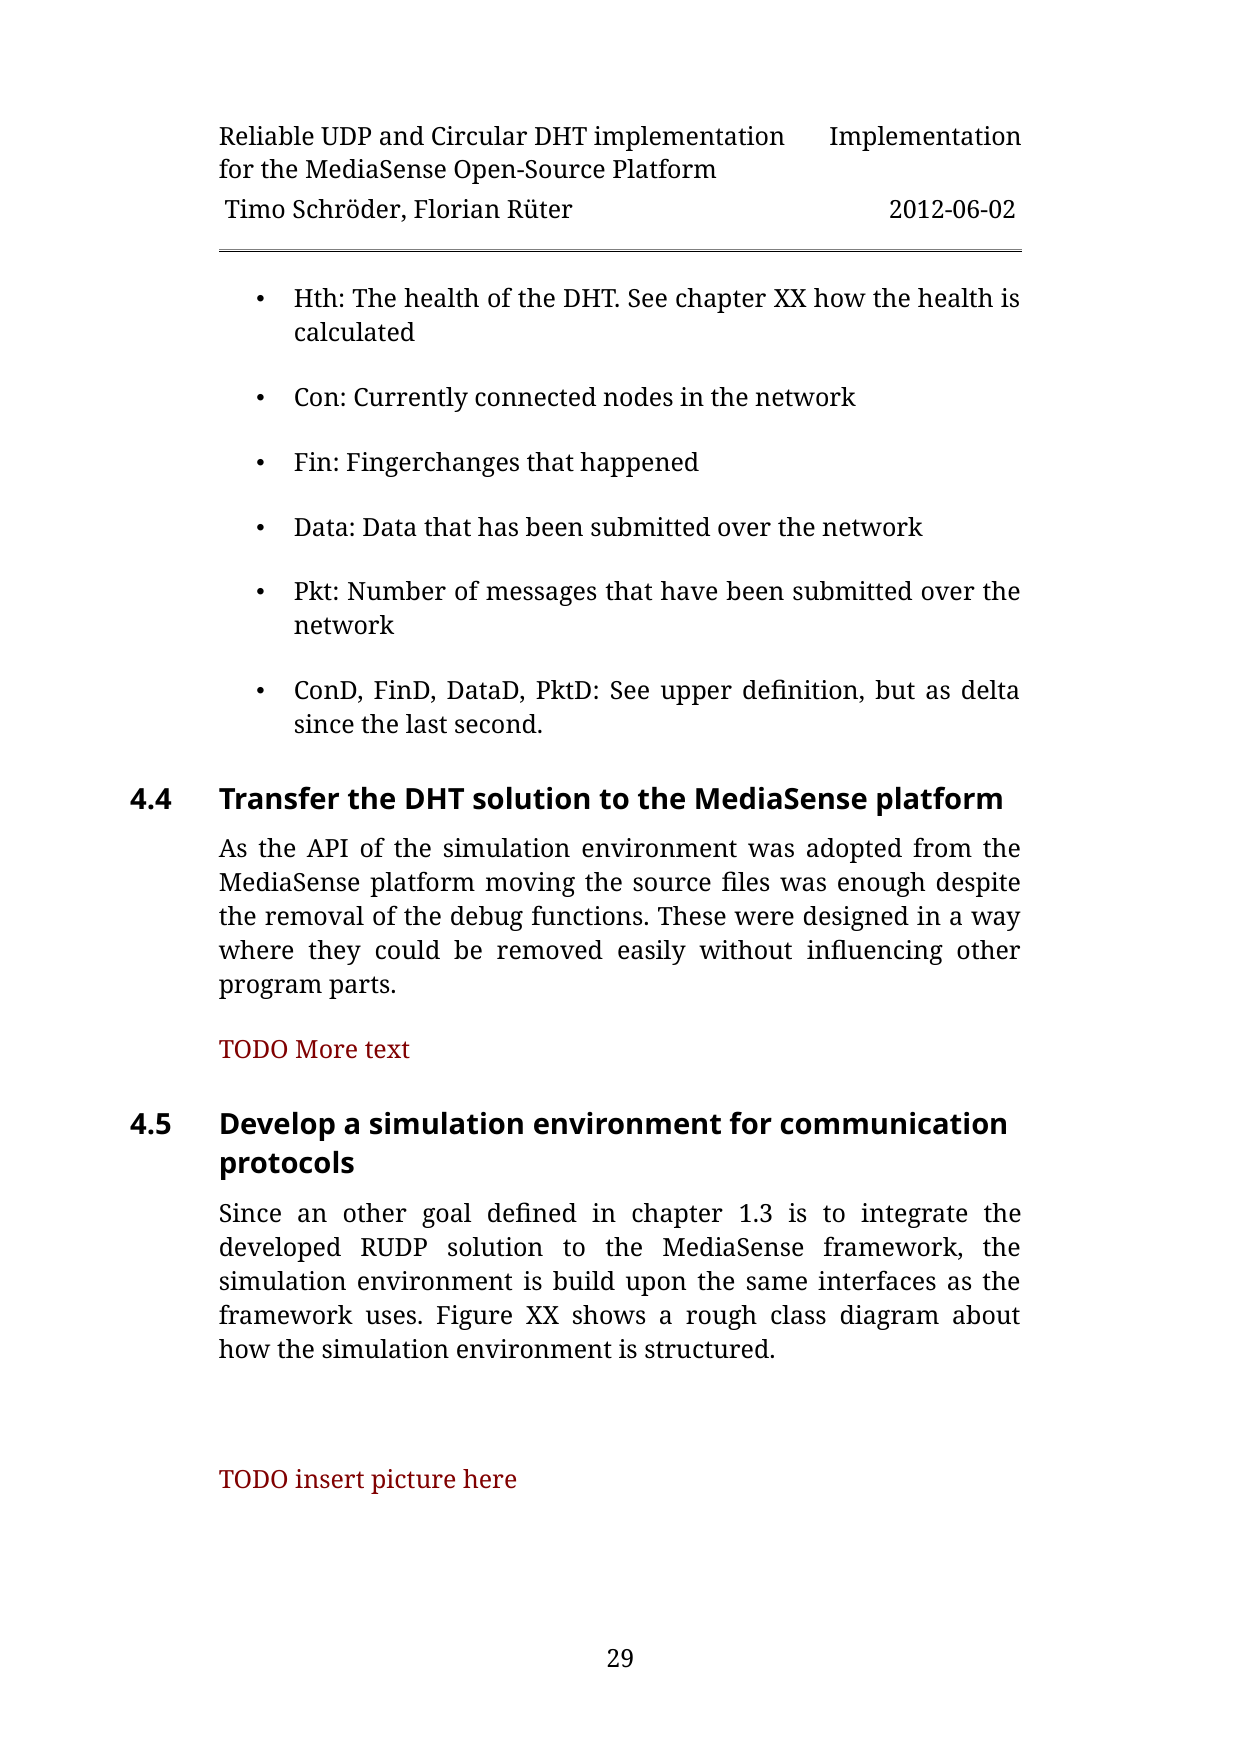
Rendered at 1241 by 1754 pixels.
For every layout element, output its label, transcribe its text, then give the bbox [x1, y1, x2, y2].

text Since an other goal defined in chapter 1.3 is to integrate the developed RUDP solution to the MediaSense framework, the simulation environment is build upon the same interfaces as the framework uses. Figure XX shows a rough class diagram about how the simulation environment is structured. [218, 1196, 1022, 1366]
list Fin: Fingerchanges that happened [256, 444, 1022, 478]
text As the API of the simulation environment was adopted from the MediaSense platform moving the source files was enough despite the removal of the debug functions. These were designed in a way where they could be removed easily without influencing other program parts. [218, 831, 1022, 1001]
text TODO insert picture here [218, 1461, 1022, 1495]
subtitle Develop a simulation environment for communication protocols [130, 1103, 1022, 1182]
list Con: Currently connected nodes in the network [256, 379, 1022, 414]
list Hth: The health of the DHT. See chapter XX how the health is calculated [256, 281, 1022, 349]
subtitle Transfer the DHT solution to the MediaSense platform [130, 778, 1022, 818]
list Pkt: Number of messages that have been submitted over the network [256, 574, 1022, 642]
list Data: Data that has been submitted over the network [256, 509, 1022, 543]
list ConD, FinD, DataD, PktD: See upper definition, but as delta since the last second. [256, 673, 1022, 741]
text TODO More text [218, 1032, 1022, 1066]
